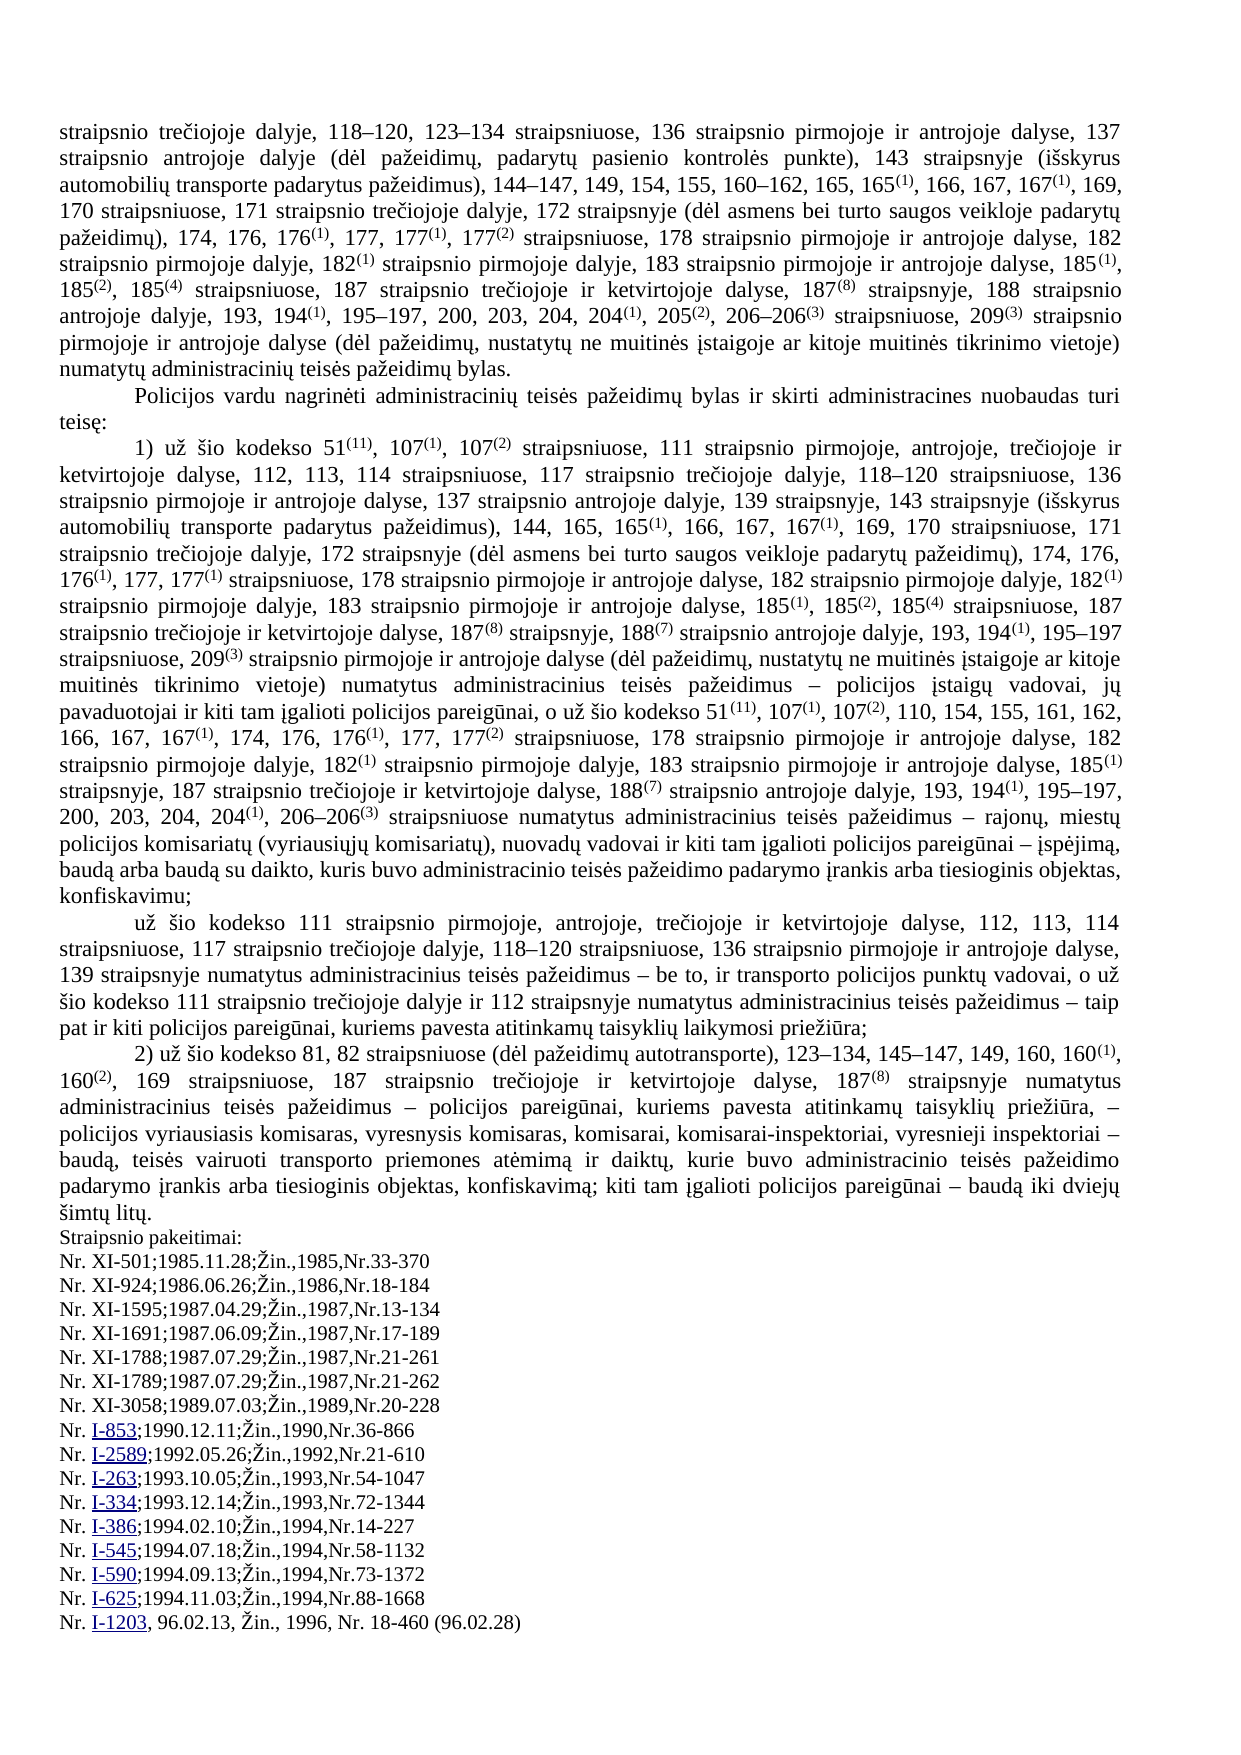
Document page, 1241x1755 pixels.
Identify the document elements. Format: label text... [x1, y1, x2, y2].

text Nr. I-545;1994.07.18;Žin.,1994,Nr.58-1132 [59, 1538, 1122, 1562]
text Nr. XI-1789;1987.07.29;Žin.,1987,Nr.21-262 [59, 1369, 1122, 1393]
text Policijos vardu nagrinėti administracinių teisės pažeidimų bylas ir skirti administracines nuobaudas turi teisę: [59, 382, 1121, 434]
text Nr. XI-1691;1987.06.09;Žin.,1987,Nr.17-189 [59, 1321, 1122, 1345]
text Nr. XI-1788;1987.07.29;Žin.,1987,Nr.21-261 [59, 1345, 1122, 1369]
text 1) už šio kodekso 51(11), 107(1), 107(2) straipsniuose, 111 straipsnio pirmojoje, antrojoje, trečiojoje ir ketvirtojoje dalyse, 112, 113, 114 straipsniuose, 117 straipsnio trečiojoje dalyje, 118–120 straipsniuose, 136 straipsnio pirmojoje ir antrojoje dalyse, 137 straipsnio antrojoje dalyje, 139 straipsnyje, 143 straipsnyje (išskyrus automobilių transporte padarytus pažeidimus), 144, 165, 165(1), 166, 167, 167(1), 169, 170 straipsniuose, 171 straipsnio trečiojoje dalyje, 172 straipsnyje (dėl asmens bei turto saugos veikloje padarytų pažeidimų), 174, 176, 176(1), 177, 177(1) straipsniuose, 178 straipsnio pirmojoje ir antrojoje dalyse, 182 straipsnio pirmojoje dalyje, 182(1) straipsnio pirmojoje dalyje, 183 straipsnio pirmojoje ir antrojoje dalyse, 185(1), 185(2), 185(4) straipsniuose, 187 straipsnio trečiojoje ir ketvirtojoje dalyse, 187(8) straipsnyje, 188(7) straipsnio antrojoje dalyje, 193, 194(1), 195–197 straipsniuose, 209(3) straipsnio pirmojoje ir antrojoje dalyse (dėl pažeidimų, nustatytų ne muitinės įstaigoje ar kitoje muitinės tikrinimo vietoje) numatytus administracinius teisės pažeidimus – policijos įstaigų vadovai, jų pavaduotojai ir kiti tam įgalioti policijos pareigūnai, o už šio kodekso 51(11), 107(1), 107(2), 110, 154, 155, 161, 162, 166, 167, 167(1), 174, 176, 176(1), 177, 177(2) straipsniuose, 178 straipsnio pirmojoje ir antrojoje dalyse, 182 straipsnio pirmojoje dalyje, 182(1) straipsnio pirmojoje dalyje, 183 straipsnio pirmojoje ir antrojoje dalyse, 185(1) straipsnyje, 187 straipsnio trečiojoje ir ketvirtojoje dalyse, 188(7) straipsnio antrojoje dalyje, 193, 194(1), 195–197, 200, 203, 204, 204(1), 206–206(3) straipsniuose numatytus administracinius teisės pažeidimus – rajonų, miestų policijos komisariatų (vyriausiųjų komisariatų), nuovadų vadovai ir kiti tam įgalioti policijos pareigūnai – įspėjimą, baudą arba baudą su daikto, kuris buvo administracinio teisės pažeidimo padarymo įrankis arba tiesioginis objektas, konfiskavimu; [59, 434, 1122, 909]
text Nr. I-263;1993.10.05;Žin.,1993,Nr.54-1047 [59, 1466, 1122, 1490]
text straipsnio trečiojoje dalyje, 118–120, 123–134 straipsniuose, 136 straipsnio pirmojoje ir antrojoje dalyse, 137 straipsnio antrojoje dalyje (dėl pažeidimų, padarytų pasienio kontrolės punkte), 143 straipsnyje (išskyrus automobilių transporte padarytus pažeidimus), 144–147, 149, 154, 155, 160–162, 165, 165(1), 166, 167, 167(1), 169, 170 straipsniuose, 171 straipsnio trečiojoje dalyje, 172 straipsnyje (dėl asmens bei turto saugos veikloje padarytų pažeidimų), 174, 176, 176(1), 177, 177(1), 177(2) straipsniuose, 178 straipsnio pirmojoje ir antrojoje dalyse, 182 straipsnio pirmojoje dalyje, 182(1) straipsnio pirmojoje dalyje, 183 straipsnio pirmojoje ir antrojoje dalyse, 185(1), 185(2), 185(4) straipsniuose, 187 straipsnio trečiojoje ir ketvirtojoje dalyse, 187(8) straipsnyje, 188 straipsnio antrojoje dalyje, 193, 194(1), 195–197, 200, 203, 204, 204(1), 205(2), 206–206(3) straipsniuose, 209(3) straipsnio pirmojoje ir antrojoje dalyse (dėl pažeidimų, nustatytų ne muitinės įstaigoje ar kitoje muitinės tikrinimo vietoje) numatytų administracinių teisės pažeidimų bylas. [59, 118, 1122, 382]
text Nr. XI-1595;1987.04.29;Žin.,1987,Nr.13-134 [59, 1297, 1122, 1321]
text Nr. I-334;1993.12.14;Žin.,1993,Nr.72-1344 [59, 1490, 1122, 1514]
text Nr. I-1203, 96.02.13, Žin., 1996, Nr. 18-460 (96.02.28) [59, 1610, 1122, 1634]
text Nr. XI-501;1985.11.28;Žin.,1985,Nr.33-370 [59, 1249, 1122, 1273]
text Nr. XI-3058;1989.07.03;Žin.,1989,Nr.20-228 [59, 1393, 1122, 1417]
text už šio kodekso 111 straipsnio pirmojoje, antrojoje, trečiojoje ir ketvirtojoje dalyse, 112, 113, 114 straipsniuose, 117 straipsnio trečiojoje dalyje, 118–120 straipsniuose, 136 straipsnio pirmojoje ir antrojoje dalyse, 139 straipsnyje numatytus administracinius teisės pažeidimus – be to, ir transporto policijos punktų vadovai, o už šio kodekso 111 straipsnio trečiojoje dalyje ir 112 straipsnyje numatytus administracinius teisės pažeidimus – taip pat ir kiti policijos pareigūnai, kuriems pavesta atitinkamų taisyklių laikymosi priežiūra; [59, 909, 1121, 1041]
text Straipsnio pakeitimai: [59, 1225, 1122, 1249]
text Nr. I-2589;1992.05.26;Žin.,1992,Nr.21-610 [59, 1442, 1122, 1466]
text Nr. I-386;1994.02.10;Žin.,1994,Nr.14-227 [59, 1514, 1122, 1538]
text 2) už šio kodekso 81, 82 straipsniuose (dėl pažeidimų autotransporte), 123–134, 145–147, 149, 160, 160(1), 160(2), 169 straipsniuose, 187 straipsnio trečiojoje ir ketvirtojoje dalyse, 187(8) straipsnyje numatytus administracinius teisės pažeidimus – policijos pareigūnai, kuriems pavesta atitinkamų taisyklių priežiūra, – policijos vyriausiasis komisaras, vyresnysis komisaras, komisarai, komisarai-inspektoriai, vyresnieji inspektoriai – baudą, teisės vairuoti transporto priemones atėmimą ir daiktų, kurie buvo administracinio teisės pažeidimo padarymo įrankis arba tiesioginis objektas, konfiskavimą; kiti tam įgalioti policijos pareigūnai – baudą iki dviejų šimtų litų. [59, 1041, 1121, 1225]
text Nr. I-590;1994.09.13;Žin.,1994,Nr.73-1372 [59, 1562, 1122, 1586]
text Nr. I-625;1994.11.03;Žin.,1994,Nr.88-1668 [59, 1586, 1122, 1610]
text Nr. I-853;1990.12.11;Žin.,1990,Nr.36-866 [59, 1417, 1122, 1442]
text Nr. XI-924;1986.06.26;Žin.,1986,Nr.18-184 [59, 1273, 1122, 1297]
